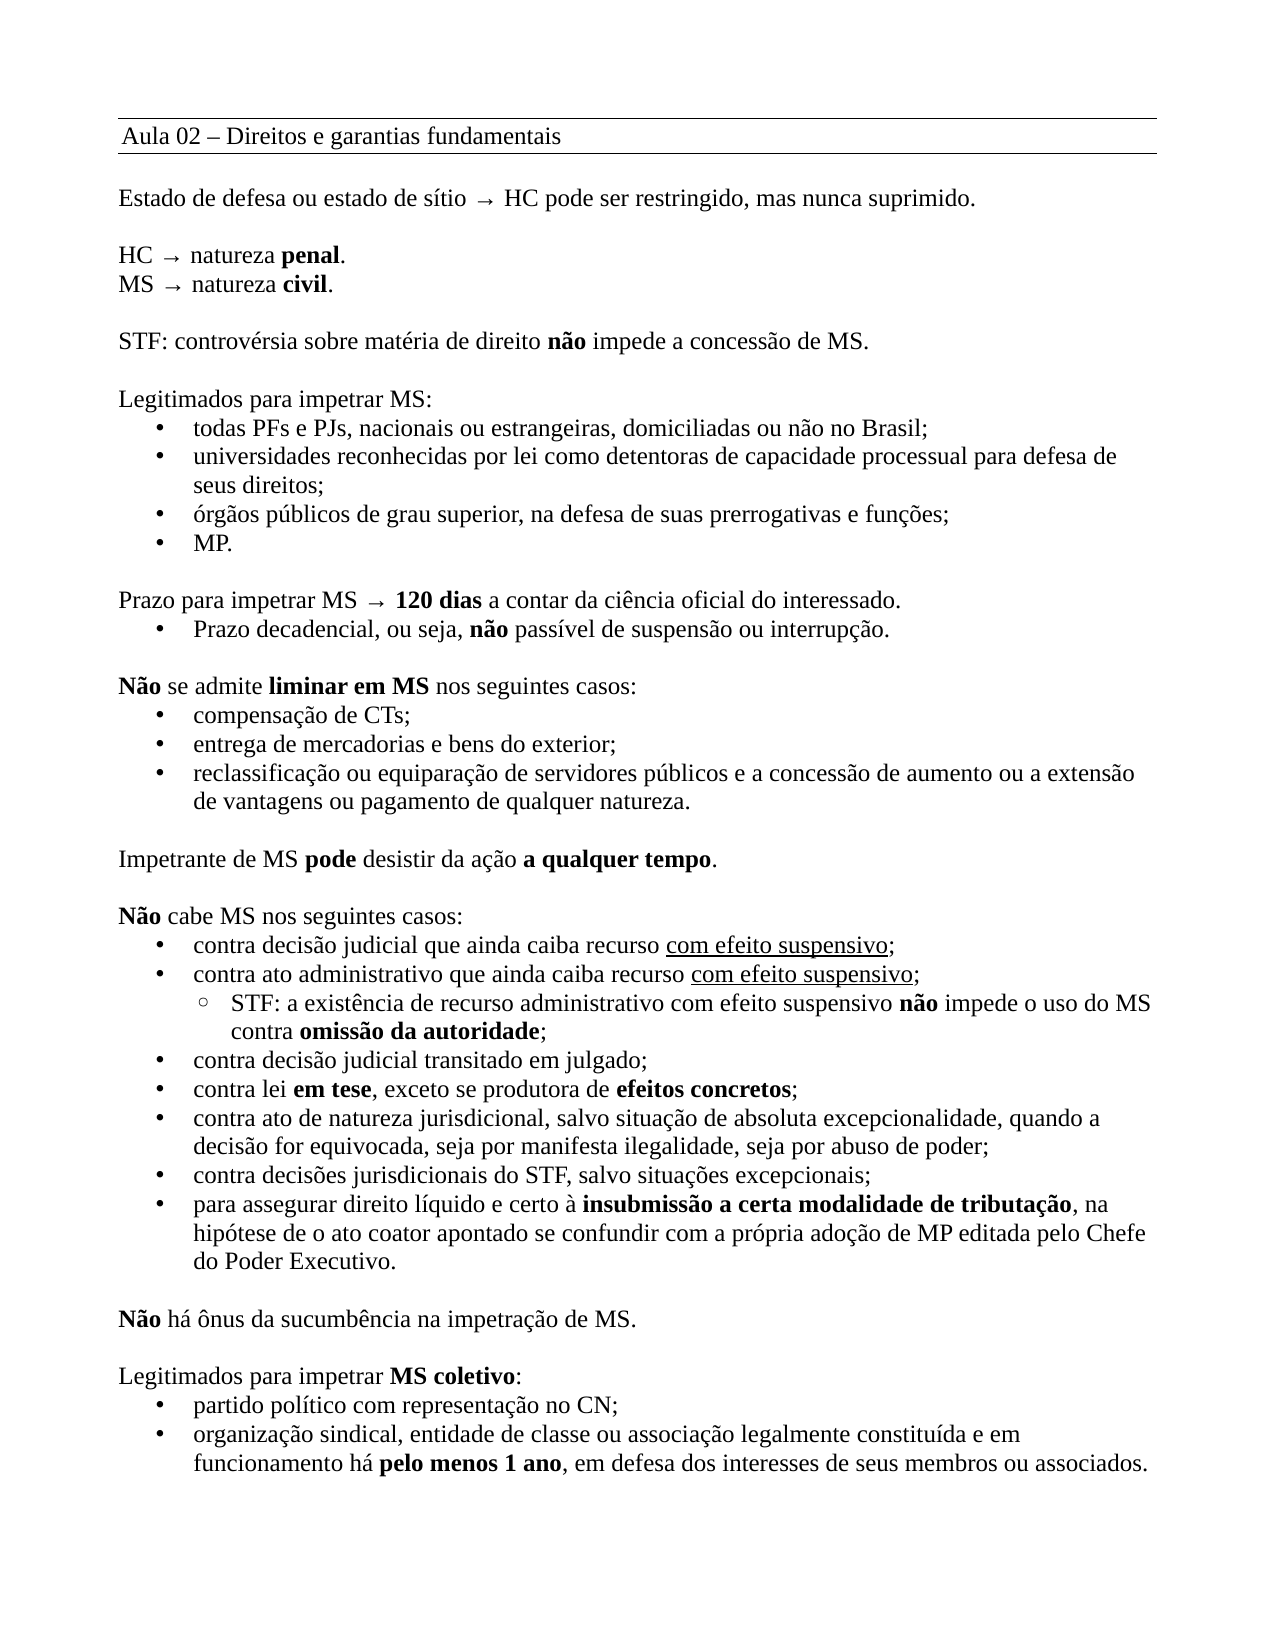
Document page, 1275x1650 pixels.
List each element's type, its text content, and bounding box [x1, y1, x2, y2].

text Legitimados para impetrar MS: [118, 384, 1157, 413]
text Legitimados para impetrar MS coletivo: [118, 1361, 1157, 1390]
list contra decisões jurisdicionais do STF, salvo situações excepcionais; [156, 1160, 1157, 1189]
list todas PFs e PJs, nacionais ou estrangeiras, domiciliadas ou não no Brasil; [156, 413, 1157, 441]
list contra lei em tese, exceto se produtora de efeitos concretos; [156, 1074, 1157, 1103]
list Prazo decadencial, ou seja, não passível de suspensão ou interrupção. [156, 614, 1157, 643]
text MS → natureza civil. [118, 269, 1157, 298]
list contra ato administrativo que ainda caiba recurso com efeito suspensivo; [156, 959, 1157, 988]
text HC → natureza penal. [118, 240, 1157, 269]
list para assegurar direito líquido e certo à insubmissão a certa modalidade de tributação, na hipótese de o ato coator apontado se confundir com a própria adoção de MP editada pelo Chefe do Poder Executivo. [156, 1189, 1157, 1275]
text Estado de defesa ou estado de sítio → HC pode ser restringido, mas nunca suprimido. [118, 183, 1157, 211]
list compensação de CTs; [156, 700, 1157, 729]
list contra decisão judicial que ainda caiba recurso com efeito suspensivo; [156, 930, 1157, 959]
text Não se admite liminar em MS nos seguintes casos: [118, 671, 1157, 700]
text Prazo para impetrar MS → 120 dias a contar da ciência oficial do interessado. [118, 585, 1157, 614]
list universidades reconhecidas por lei como detentoras de capacidade processual para defesa de seus direitos; [156, 441, 1157, 499]
text Não há ônus da sucumbência na impetração de MS. [118, 1304, 1157, 1333]
list contra ato de natureza jurisdicional, salvo situação de absoluta excepcionalidade, quando a decisão for equivocada, seja por manifesta ilegalidade, seja por abuso de poder; [156, 1103, 1157, 1160]
text STF: controvérsia sobre matéria de direito não impede a concessão de MS. [118, 326, 1157, 355]
list órgãos públicos de grau superior, na defesa de suas prerrogativas e funções; [156, 499, 1157, 528]
list MP. [156, 528, 1157, 556]
list STF: a existência de recurso administrativo com efeito suspensivo não impede o uso do MS contra omissão da autoridade; [193, 988, 1157, 1045]
list entrega de mercadorias e bens do exterior; [156, 729, 1157, 758]
text Impetrante de MS pode desistir da ação a qualquer tempo. [118, 844, 1157, 873]
list contra decisão judicial transitado em julgado; [156, 1045, 1157, 1074]
list reclassificação ou equiparação de servidores públicos e a concessão de aumento ou a extensão de vantagens ou pagamento de qualquer natureza. [156, 758, 1157, 815]
list organização sindical, entidade de classe ou associação legalmente constituída e em funcionamento há pelo menos 1 ano, em defesa dos interesses de seus membros ou associados. [156, 1419, 1157, 1476]
text Não cabe MS nos seguintes casos: [118, 901, 1157, 930]
list partido político com representação no CN; [156, 1390, 1157, 1419]
